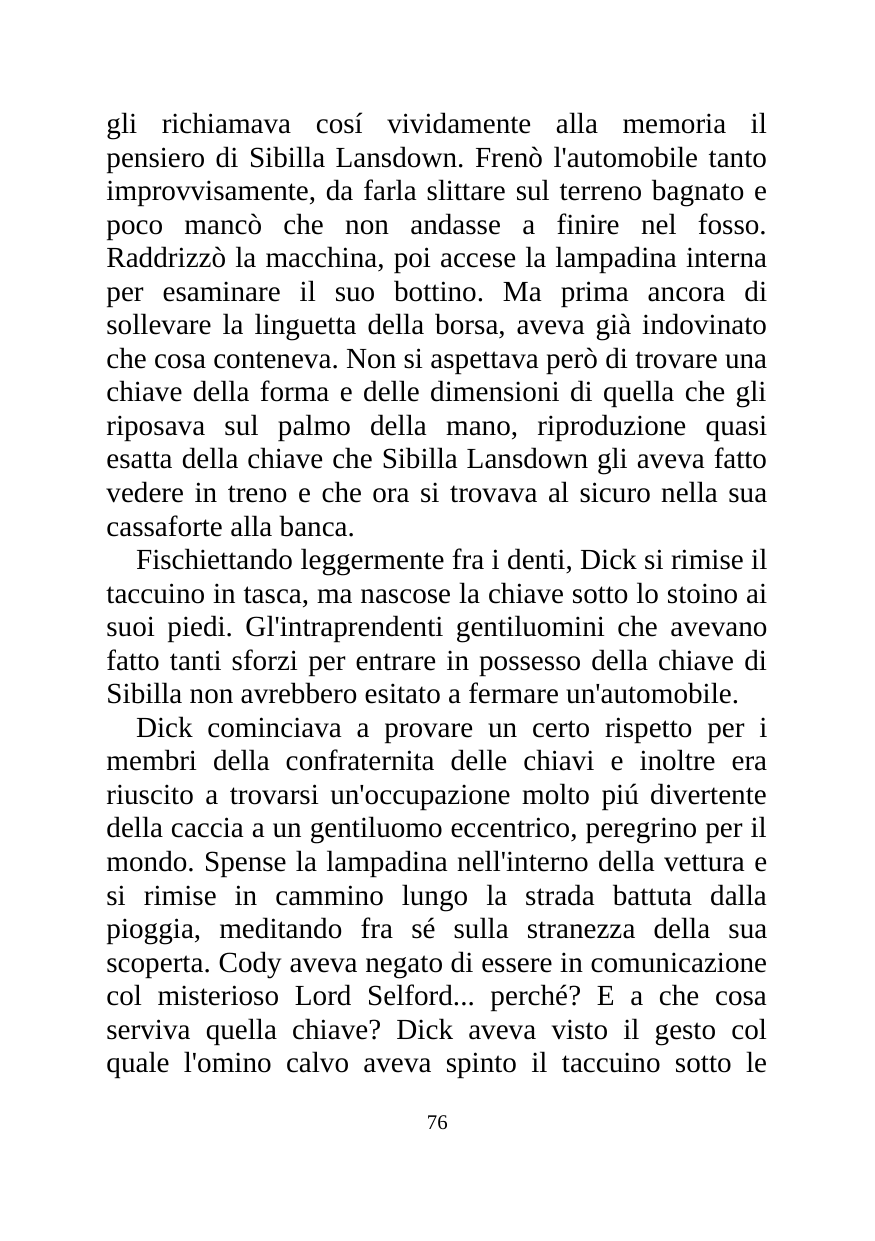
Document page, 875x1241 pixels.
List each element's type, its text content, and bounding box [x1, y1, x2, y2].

text gli richiamava cosí vividamente alla memoria il pensiero di Sibilla Lansdown. Frenò l'automobile tanto improvvisamente, da farla slittare sul terreno bagnato e poco mancò che non andasse a finire nel fosso. Raddrizzò la macchina, poi accese la lampadina interna per esaminare il suo bottino. Ma prima ancora di sollevare la linguetta della borsa, aveva già indovinato che cosa conteneva. Non si aspettava però di trovare una chiave della forma e delle dimensioni di quella che gli riposava sul palmo della mano, riproduzione quasi esatta della chiave che Sibilla Lansdown gli aveva fatto vedere in treno e che ora si trovava al sicuro nella sua cassaforte alla banca. [106, 106, 768, 542]
text Dick cominciava a provare un certo rispetto per i membri della confraternita delle chiavi e inoltre era riuscito a trovarsi un'occupazione molto piú divertente della caccia a un gentiluomo eccentrico, peregrino per il mondo. Spense la lampadina nell'interno della vettura e si rimise in cammino lungo la strada battuta dalla pioggia, meditando fra sé sulla stranezza della sua scoperta. Cody aveva negato di essere in comunicazione col misterioso Lord Selford... perché? E a che cosa serviva quella chiave? Dick aveva visto il gesto col quale l'omino calvo aveva spinto il taccuino sotto le [106, 710, 768, 1079]
text Fischiettando leggermente fra i denti, Dick si rimise il taccuino in tasca, ma nascose la chiave sotto lo stoino ai suoi piedi. Gl'intraprendenti gentiluomini che avevano fatto tanti sforzi per entrare in possesso della chiave di Sibilla non avrebbero esitato a fermare un'automobile. [106, 542, 768, 710]
